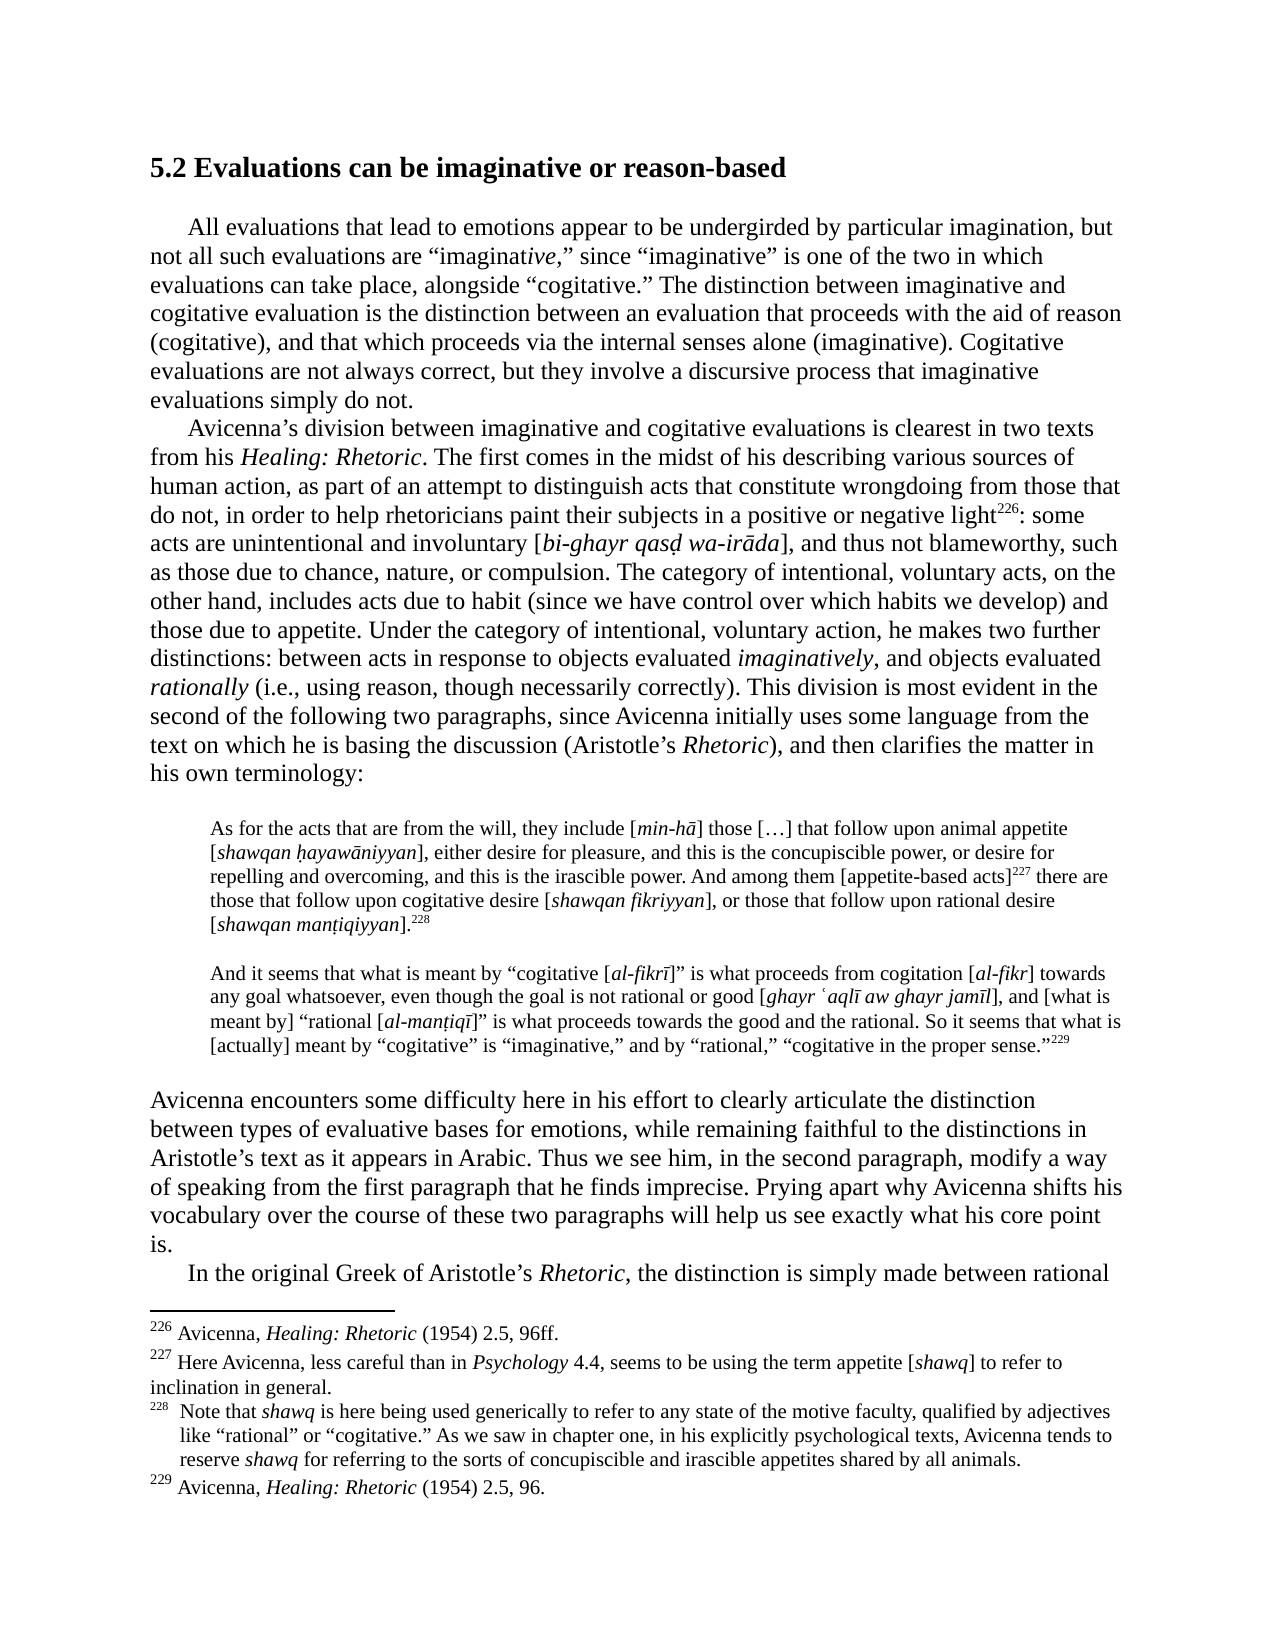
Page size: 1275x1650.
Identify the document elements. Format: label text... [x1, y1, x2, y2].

text Avicenna, Healing: Rhetoric (1954) 2.5, 96. [150, 1471, 1125, 1500]
text Avicenna’s division between imaginative and cogitative evaluations is clearest in two texts from his Healing: Rhetoric. The first comes in the midst of his describing various sources of human action, as part of an attempt to distinguish acts that constitute wrongdoing from those that do not, in order to help rhetoricians paint their subjects in a positive or negative light: some acts are unintentional and involuntary [bi-ghayr qasḍ wa-irāda], and thus not blameworthy, such as those due to chance, nature, or compulsion. The category of intentional, voluntary acts, on the other hand, includes acts due to habit (since we have control over which habits we develop) and those due to appetite. Under the category of intentional, voluntary action, he makes two further distinctions: between acts in response to objects evaluated imaginatively, and objects evaluated rationally (i.e., using reason, though necessarily correctly). This division is most evident in the second of the following two paragraphs, since Avicenna initially uses some language from the text on which he is basing the discussion (Aristotle’s Rhetoric), and then clarifies the matter in his own terminology: [150, 413, 1125, 787]
text Avicenna, Healing: Rhetoric (1954) 2.5, 96ff. [150, 1317, 1125, 1346]
text And it seems that what is meant by “cogitative [al-fikrī]” is what proceeds from cogitation [al-fikr] towards any goal whatsoever, even though the goal is not rational or good [ghayr ʿaqlī aw ghayr jamīl], and [what is meant by] “rational [al-manṭiqī]” is what proceeds towards the good and the rational. So it seems that what is [actually] meant by “cogitative” is “imaginative,” and by “rational,” “cogitative in the proper sense.” [210, 960, 1125, 1057]
text In the original Greek of Aristotle’s Rhetoric, the distinction is simply made between rational [150, 1258, 1125, 1287]
text Avicenna encounters some difficulty here in his effort to clearly articulate the distinction between types of evaluative bases for emotions, while remaining faithful to the distinctions in Aristotle’s text as it appears in Arabic. Thus we see him, in the second paragraph, modify a way of speaking from the first paragraph that he finds imprecise. Prying apart why Avicenna shifts his vocabulary over the course of these two paragraphs will help us see exactly what his core point is. [150, 1085, 1125, 1258]
text Here Avicenna, less careful than in Psychology 4.4, seems to be using the term appetite [shawq] to refer to inclination in general. [150, 1346, 1125, 1399]
text As for the acts that are from the will, they include [min-hā] those […] that follow upon animal appetite [shawqan ḥayawāniyyan], either desire for pleasure, and this is the concupiscible power, or desire for repelling and overcoming, and this is the irascible power. And among them [appetite-based acts] there are those that follow upon cogitative desire [shawqan fikriyyan], or those that follow upon rational desire [shawqan manṭiqiyyan]. [210, 816, 1125, 936]
text All evaluations that lead to emotions appear to be undergirded by particular imagination, but not all such evaluations are “imaginative,” since “imaginative” is one of the two in which evaluations can take place, alongside “cogitative.” The distinction between imaginative and cogitative evaluation is the distinction between an evaluation that proceeds with the aid of reason (cogitative), and that which proceeds via the internal senses alone (imaginative). Cogitative evaluations are not always correct, but they involve a discursive process that imaginative evaluations simply do not. [150, 212, 1125, 413]
text Note that shawq is here being used generically to refer to any state of the motive faculty, qualified by adjectives like “rational” or “cogitative.” As we saw in chapter one, in his explicitly psychological texts, Avicenna tends to reserve shawq for referring to the sorts of concupiscible and irascible appetites shared by all animals. [150, 1399, 1125, 1471]
subtitle 5.2 Evaluations can be imaginative or reason-based [150, 150, 1125, 183]
